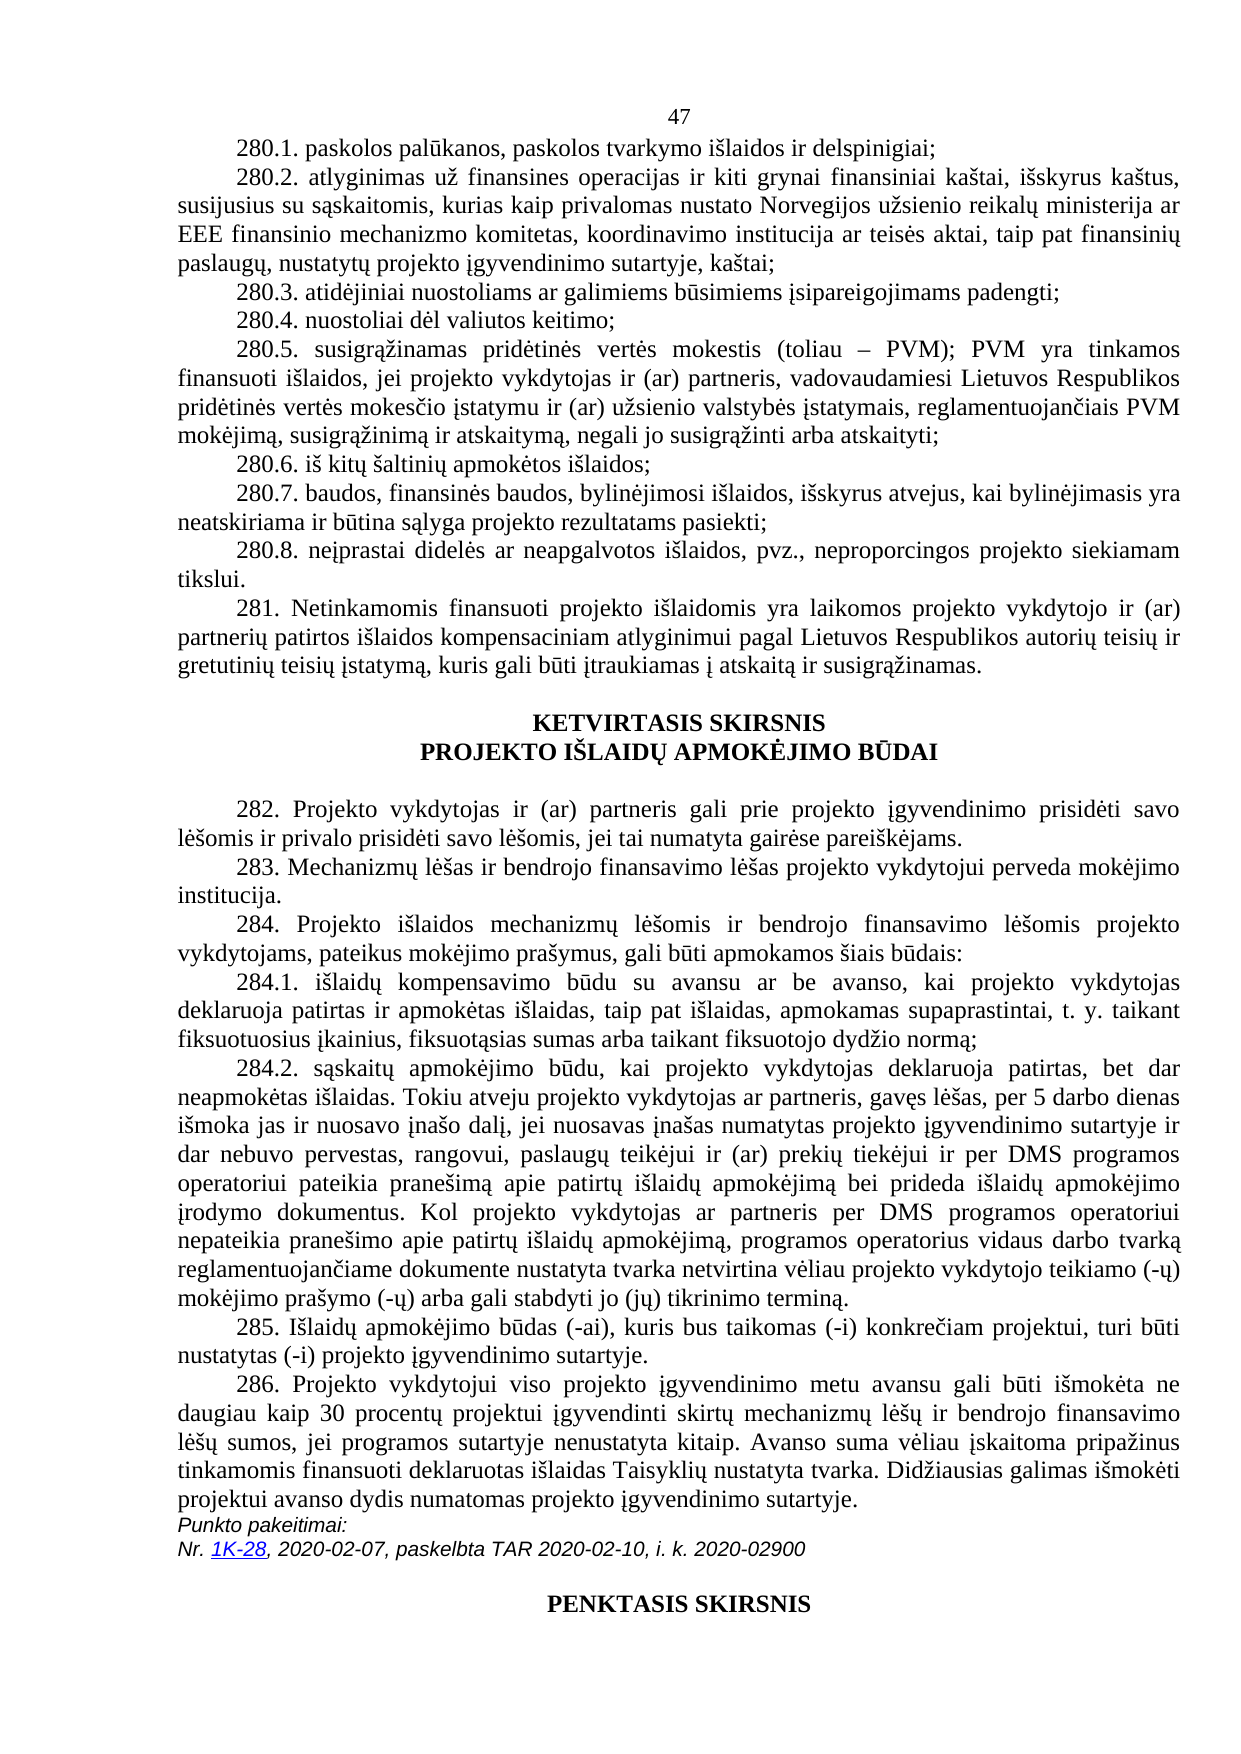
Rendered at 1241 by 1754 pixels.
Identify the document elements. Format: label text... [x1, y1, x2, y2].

text 286. Projekto vykdytojui viso projekto įgyvendinimo metu avansu gali būti išmokėta ne daugiau kaip 30 procentų projektui įgyvendinti skirtų mechanizmų lėšų ir bendrojo finansavimo lėšų sumos, jei programos sutartyje nenustatyta kitaip. Avanso suma vėliau įskaitoma pripažinus tinkamomis finansuoti deklaruotas išlaidas Taisyklių nustatyta tvarka. Didžiausias galimas išmokėti projektui avanso dydis numatomas projekto įgyvendinimo sutartyje. [177, 1369, 1181, 1513]
text PENKTASIS SKIRSNIS [177, 1589, 1181, 1618]
text PROJEKTO IŠLAIDŲ APMOKĖJIMO BŪDAI [177, 737, 1181, 765]
text 280.2. atlyginimas už finansines operacijas ir kiti grynai finansiniai kaštai, išskyrus kaštus, susijusius su sąskaitomis, kurias kaip privalomas nustato Norvegijos užsienio reikalų ministerija ar EEE finansinio mechanizmo komitetas, koordinavimo institucija ar teisės aktai, taip pat finansinių paslaugų, nustatytų projekto įgyvendinimo sutartyje, kaštai; [177, 162, 1181, 277]
text 280.4. nuostoliai dėl valiutos keitimo; [177, 305, 1181, 334]
text 280.3. atidėjiniai nuostoliams ar galimiems būsimiems įsipareigojimams padengti; [177, 277, 1181, 305]
text Punkto pakeitimai: [177, 1513, 1181, 1537]
text 280.5. susigrąžinamas pridėtinės vertės mokestis (toliau – PVM); PVM yra tinkamos finansuoti išlaidos, jei projekto vykdytojas ir (ar) partneris, vadovaudamiesi Lietuvos Respublikos pridėtinės vertės mokesčio įstatymu ir (ar) užsienio valstybės įstatymais, reglamentuojančiais PVM mokėjimą, susigrąžinimą ir atskaitymą, negali jo susigrąžinti arba atskaityti; [177, 334, 1181, 449]
text 280.6. iš kitų šaltinių apmokėtos išlaidos; [177, 449, 1181, 478]
text 283. Mechanizmų lėšas ir bendrojo finansavimo lėšas projekto vykdytojui perveda mokėjimo institucija. [177, 852, 1181, 909]
text Nr. 1K-28, 2020-02-07, paskelbta TAR 2020-02-10, i. k. 2020-02900 [177, 1537, 1181, 1561]
text 284.1. išlaidų kompensavimo būdu su avansu ar be avanso, kai projekto vykdytojas deklaruoja patirtas ir apmokėtas išlaidas, taip pat išlaidas, apmokamas supaprastintai, t. y. taikant fiksuotuosius įkainius, fiksuotąsias sumas arba taikant fiksuotojo dydžio normą; [177, 967, 1181, 1053]
text 284. Projekto išlaidos mechanizmų lėšomis ir bendrojo finansavimo lėšomis projekto vykdytojams, pateikus mokėjimo prašymus, gali būti apmokamos šiais būdais: [177, 909, 1181, 967]
text 284.2. sąskaitų apmokėjimo būdu, kai projekto vykdytojas deklaruoja patirtas, bet dar neapmokėtas išlaidas. Tokiu atveju projekto vykdytojas ar partneris, gavęs lėšas, per 5 darbo dienas išmoka jas ir nuosavo įnašo dalį, jei nuosavas įnašas numatytas projekto įgyvendinimo sutartyje ir dar nebuvo pervestas, rangovui, paslaugų teikėjui ir (ar) prekių tiekėjui ir per DMS programos operatoriui pateikia pranešimą apie patirtų išlaidų apmokėjimą bei prideda išlaidų apmokėjimo įrodymo dokumentus. Kol projekto vykdytojas ar partneris per DMS programos operatoriui nepateikia pranešimo apie patirtų išlaidų apmokėjimą, programos operatorius vidaus darbo tvarką reglamentuojančiame dokumente nustatyta tvarka netvirtina vėliau projekto vykdytojo teikiamo (-ų) mokėjimo prašymo (-ų) arba gali stabdyti jo (jų) tikrinimo terminą. [177, 1053, 1181, 1312]
text 285. Išlaidų apmokėjimo būdas (-ai), kuris bus taikomas (-i) konkrečiam projektui, turi būti nustatytas (-i) projekto įgyvendinimo sutartyje. [177, 1312, 1181, 1369]
text 280.1. paskolos palūkanos, paskolos tvarkymo išlaidos ir delspinigiai; [177, 133, 1181, 162]
text 281. Netinkamomis finansuoti projekto išlaidomis yra laikomos projekto vykdytojo ir (ar) partnerių patirtos išlaidos kompensaciniam atlyginimui pagal Lietuvos Respublikos autorių teisių ir gretutinių teisių įstatymą, kuris gali būti įtraukiamas į atskaitą ir susigrąžinamas. [177, 593, 1181, 679]
text 280.7. baudos, finansinės baudos, bylinėjimosi išlaidos, išskyrus atvejus, kai bylinėjimasis yra neatskiriama ir būtina sąlyga projekto rezultatams pasiekti; [177, 478, 1181, 535]
text 280.8. neįprastai didelės ar neapgalvotos išlaidos, pvz., neproporcingos projekto siekiamam tikslui. [177, 535, 1181, 593]
text KETVIRTASIS SKIRSNIS [177, 708, 1181, 737]
text 282. Projekto vykdytojas ir (ar) partneris gali prie projekto įgyvendinimo prisidėti savo lėšomis ir privalo prisidėti savo lėšomis, jei tai numatyta gairėse pareiškėjams. [177, 794, 1181, 852]
